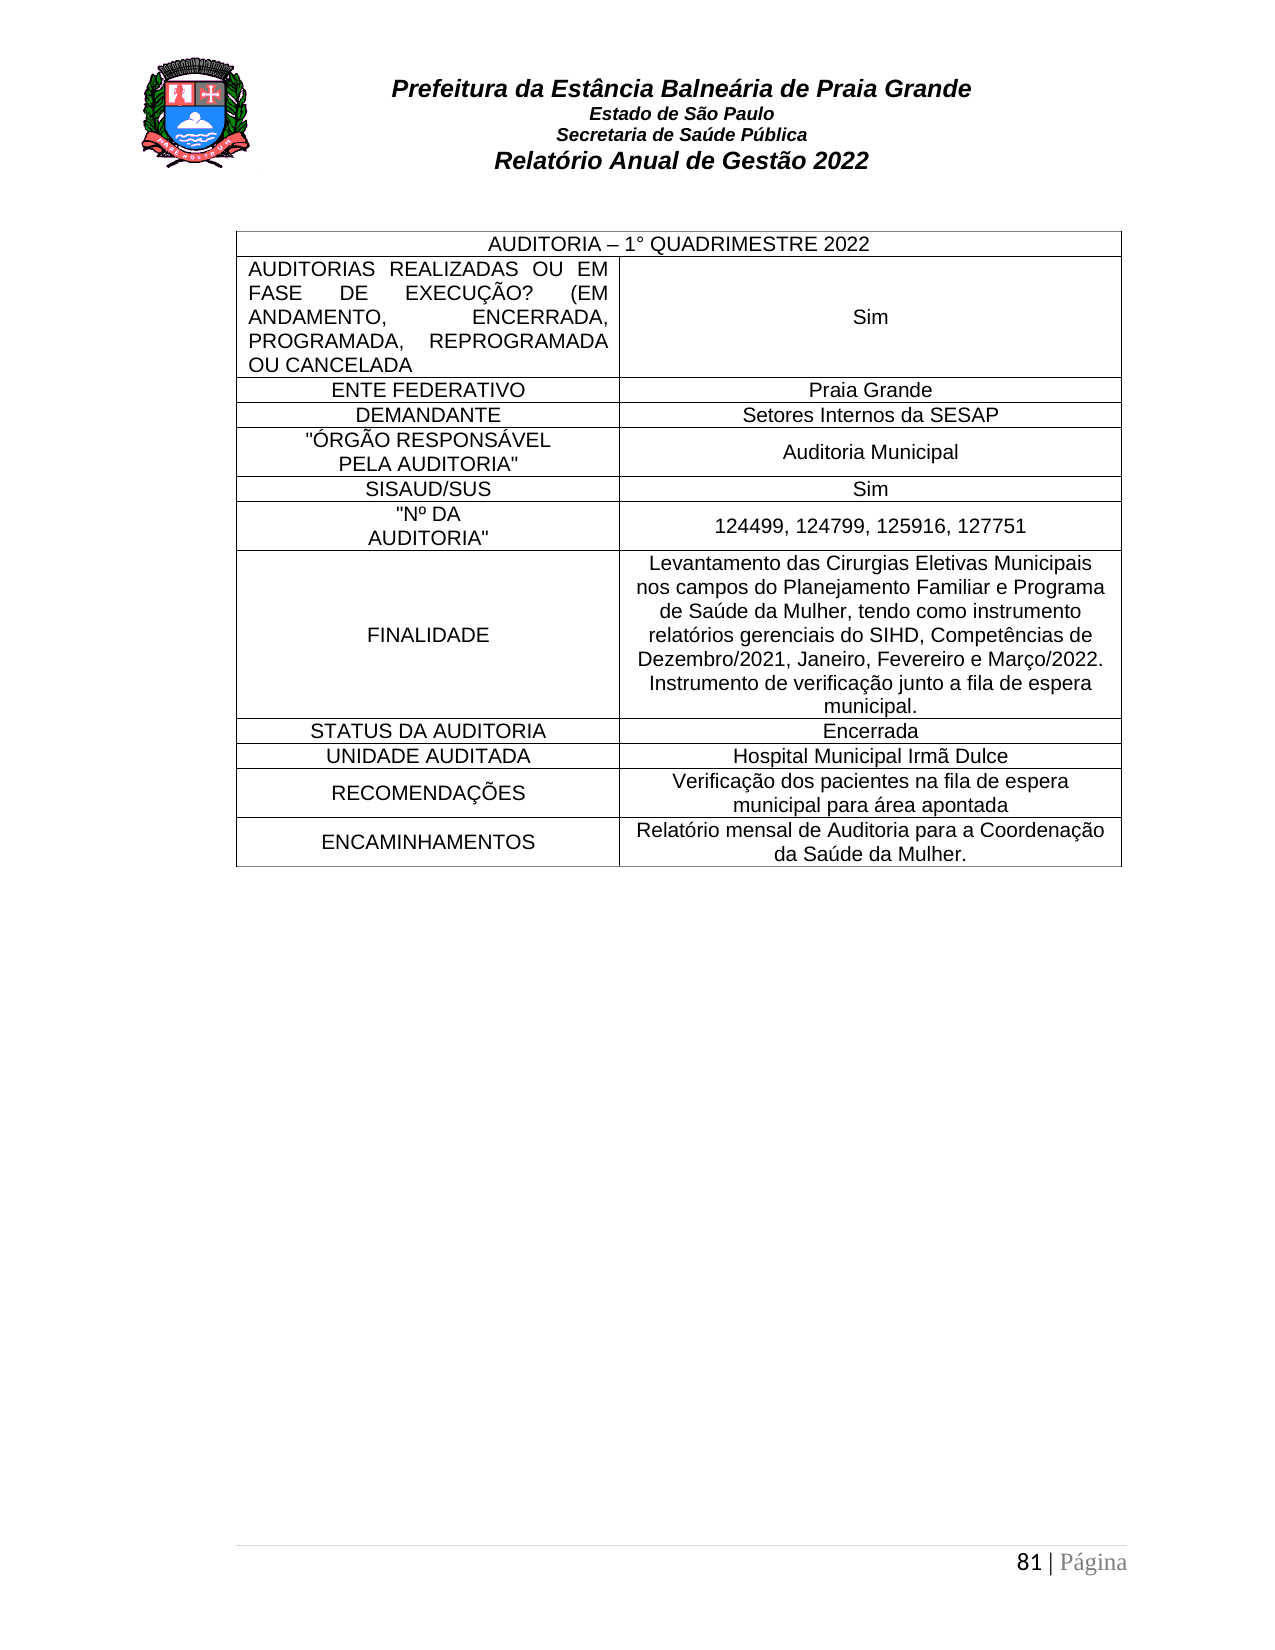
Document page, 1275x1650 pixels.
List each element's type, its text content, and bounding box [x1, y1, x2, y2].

table_cell Praia Grande [620, 378, 1121, 402]
table_cell AUDITORIAS REALIZADAS OU EM FASE DE EXECUÇÃO? (EM ANDAMENTO, ENCERRADA, PROGRAMADA, REPROGRAMADA OU CANCELADA [237, 257, 619, 377]
table_cell "Nº DA AUDITORIA" [237, 502, 619, 549]
table_header AUDITORIA – 1° QUADRIMESTRE 2022 [237, 232, 1121, 256]
table_cell Hospital Municipal Irmã Dulce [620, 744, 1121, 768]
table_cell ENCAMINHAMENTOS [237, 818, 619, 866]
table_cell STATUS DA AUDITORIA [237, 719, 619, 743]
picture [132, 55, 259, 172]
table_cell 124499, 124799, 125916, 127751 [620, 502, 1121, 549]
table_cell "ÓRGÃO RESPONSÁVEL PELA AUDITORIA" [237, 428, 619, 476]
table_cell Setores Internos da SESAP [620, 403, 1121, 427]
table_cell ENTE FEDERATIVO [237, 378, 619, 402]
table_cell Relatório mensal de Auditoria para a Coordenação da Saúde da Mulher. [620, 818, 1121, 866]
table_cell Auditoria Municipal [620, 428, 1121, 476]
table_cell Levantamento das Cirurgias Eletivas Municipais nos campos do Planejamento Familiar e Programa de Saúde da Mulher, tendo como instrumento relatórios gerenciais do SIHD, Competências de Dezembro/2021, Janeiro, Fevereiro e Março/2022. Instrumento de verificação junto a fila de espera municipal. [620, 551, 1121, 718]
table_cell RECOMENDAÇÕES [237, 769, 619, 817]
table_cell DEMANDANTE [237, 403, 619, 427]
table_cell SISAUD/SUS [237, 477, 619, 501]
table_cell Sim [620, 477, 1121, 501]
table_cell Sim [620, 257, 1121, 377]
table_cell Verificação dos pacientes na fila de espera municipal para área apontada [620, 769, 1121, 817]
table_cell Encerrada [620, 719, 1121, 743]
table_cell UNIDADE AUDITADA [237, 744, 619, 768]
table_cell FINALIDADE [237, 551, 619, 718]
